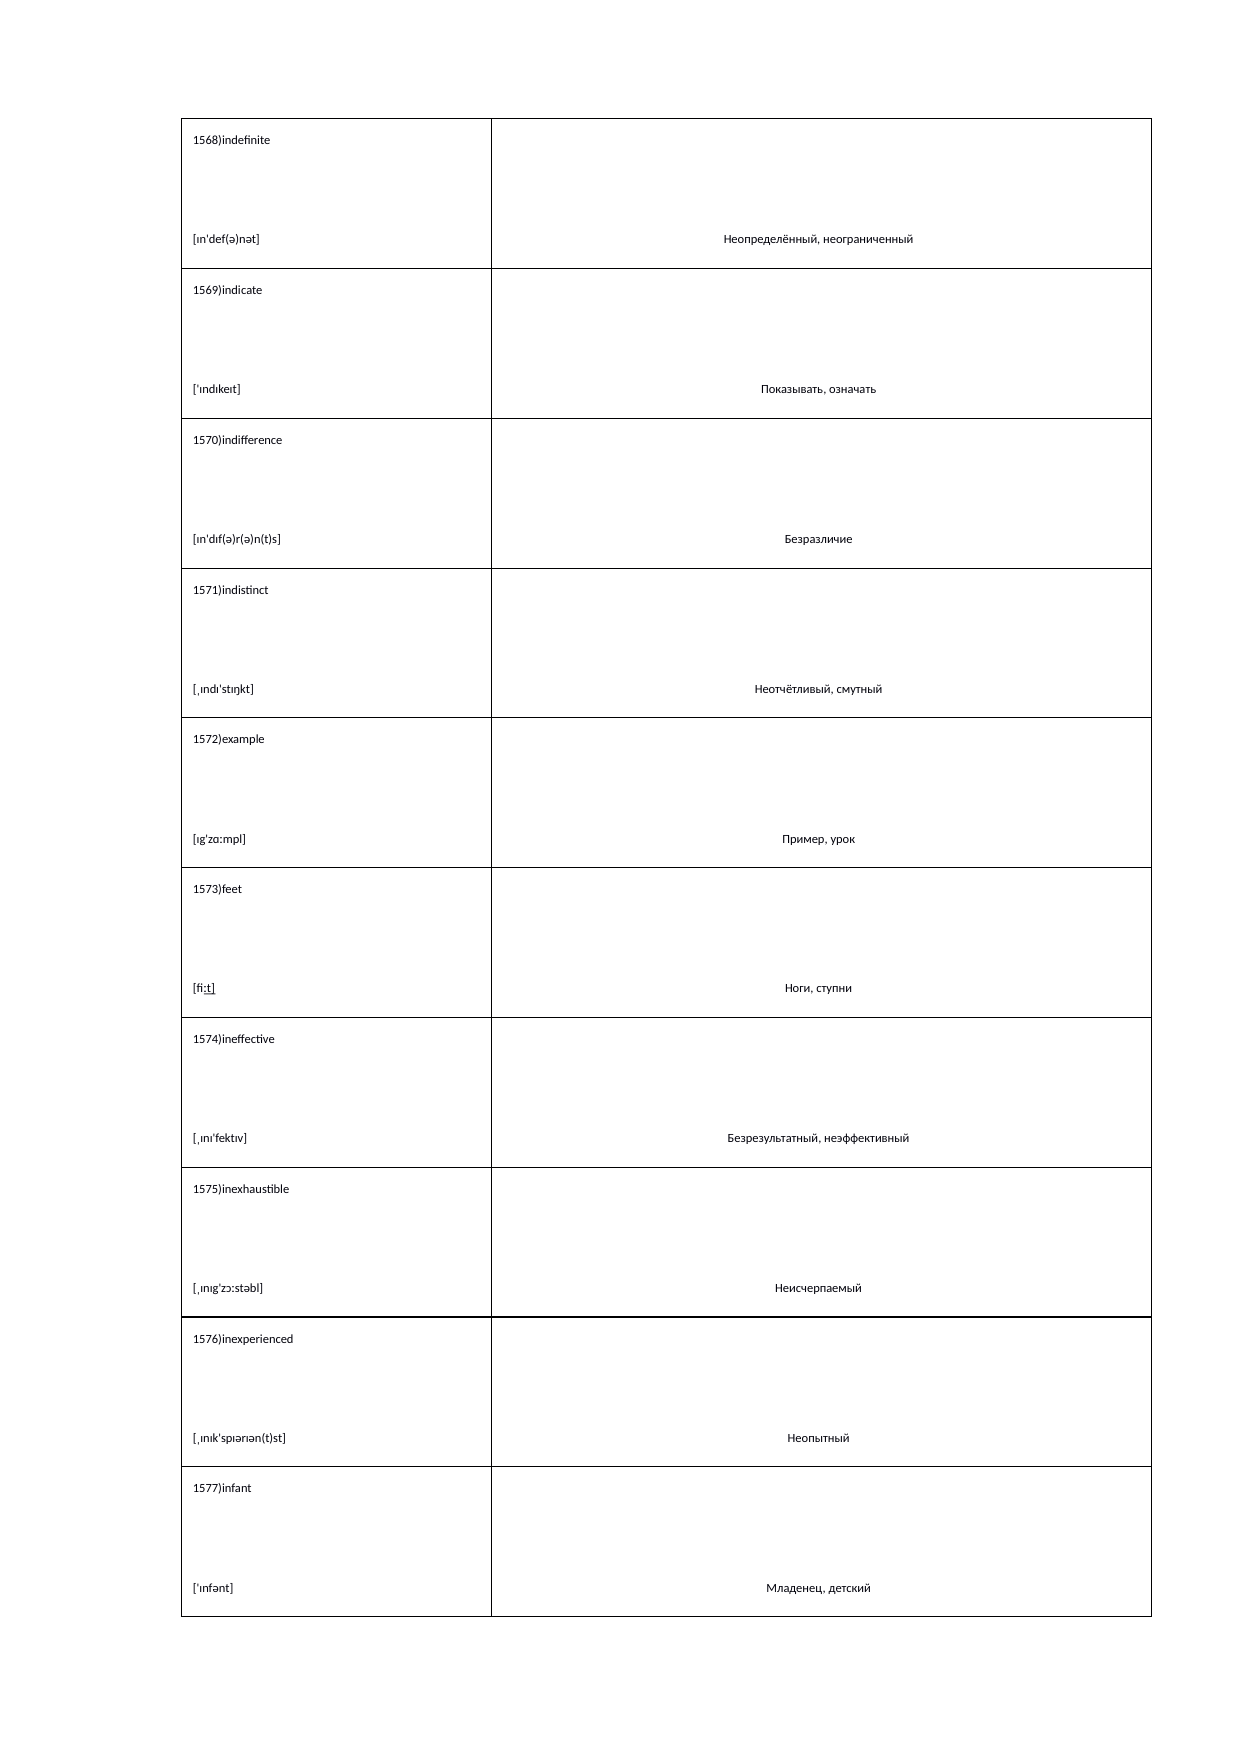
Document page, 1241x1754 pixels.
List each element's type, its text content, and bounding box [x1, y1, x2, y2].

table_cell Пример, урок [492, 718, 1151, 867]
table_cell Младенец, детский [492, 1467, 1151, 1616]
table_cell 1577)infant ['ɪnfənt] [182, 1467, 491, 1616]
table_cell 1570)indifference [ɪn'dɪf(ə)r(ə)n(t)s] [182, 419, 491, 567]
table_cell Неопределённый, неограниченный [492, 119, 1151, 268]
table_cell 1574)ineffective [ˌɪnɪ'fektɪv] [182, 1018, 491, 1167]
table_cell 1571)indistinct [ˌɪndɪ'stɪŋkt] [182, 569, 491, 717]
table_cell Безразличие [492, 419, 1151, 567]
table_cell Показывать, означать [492, 269, 1151, 418]
table_cell 1576)inexperienced [ˌɪnɪk'spɪərɪən(t)st] [182, 1318, 491, 1466]
table_cell 1572)example [ɪg'zɑːmpl] [182, 718, 491, 867]
table_cell Неопытный [492, 1318, 1151, 1466]
table_cell 1573)feet [fi͟ːt] [182, 868, 491, 1017]
table_cell Ноги, ступни [492, 868, 1151, 1017]
table_cell 1575)inexhaustible [ˌɪnɪg'zɔːstəbl] [182, 1168, 491, 1316]
table_cell Неотчётливый, смутный [492, 569, 1151, 717]
table_cell Неисчерпаемый [492, 1168, 1151, 1316]
table_cell 1569)indicate ['ɪndɪkeɪt] [182, 269, 491, 418]
table_cell 1568)indefinite [ɪn'def(ə)nət] [182, 119, 491, 268]
table_cell Безрезультатный, неэффективный [492, 1018, 1151, 1167]
